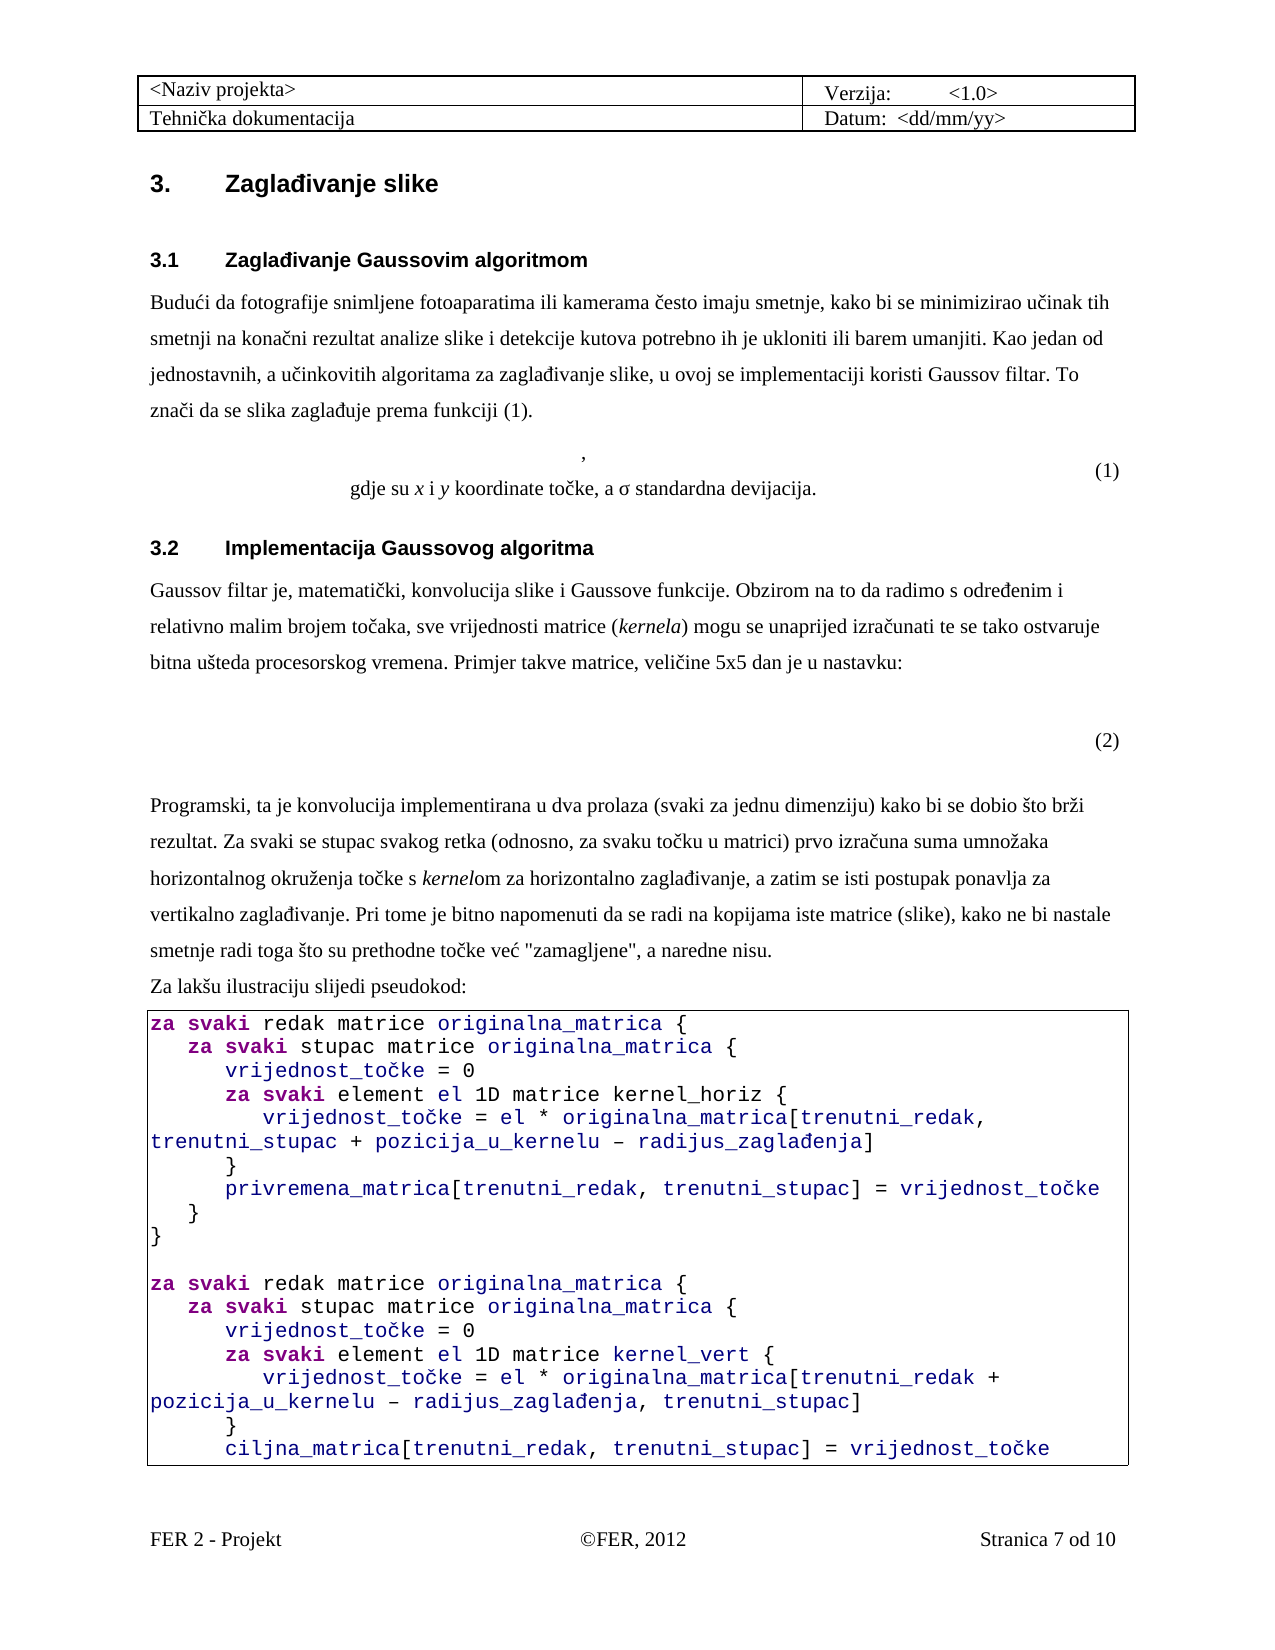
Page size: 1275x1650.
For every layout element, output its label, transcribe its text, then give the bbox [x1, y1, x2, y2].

subtitle Implementacija Gaussovog algoritma [150, 536, 1125, 559]
subtitle Zaglađivanje Gaussovim algoritmom [150, 248, 1125, 272]
table_header (2) [1017, 722, 1125, 757]
text Budući da fotografije snimljene fotoaparatima ili kamerama često imaju smetnje, kako bi se minimizirao učinak tih smetnji na konačni rezultat analize slike i detekcije kutova potrebno ih je ukloniti ili barem umanjiti. Kao jedan od jednostavnih, a učinkovitih algoritama za zaglađivanje slike, u ovoj se implementaciji koristi Gaussov filtar. To znači da se slika zaglađuje prema funkciji (1). [150, 290, 1125, 422]
table_header [150, 722, 1017, 757]
table_header , gdje su x i y koordinate točke, a σ standardna devijacija. [150, 434, 1017, 506]
text za svaki redak matrice originalna_matrica { za svaki stupac matrice originalna_matrica { vrijednost_točke = 0 za svaki element el 1D matrice kernel_horiz { vrijednost_točke = el * originalna_matrica[trenutni_redak, trenutni_stupac + pozicija_u_kernelu – radijus_zaglađenja] } privremena_matrica[trenutni_redak, trenutni_stupac] = vrijednost_točke } } [148, 1011, 1128, 1270]
text Gaussov filtar je, matematički, konvolucija slike i Gaussove funkcije. Obzirom na to da radimo s određenim i relativno malim brojem točaka, sve vrijednosti matrice (kernela) mogu se unaprijed izračunati te se tako ostvaruje bitna ušteda procesorskog vremena. Primjer takve matrice, veličine 5x5 dan je u nastavku: [150, 578, 1125, 674]
subtitle Zaglađivanje slike [150, 168, 1125, 197]
table_header (1) [1017, 434, 1125, 506]
text Programski, ta je konvolucija implementirana u dva prolaza (svaki za jednu dimenziju) kako bi se dobio što brži rezultat. Za svaki se stupac svakog retka (odnosno, za svaku točku u matrici) prvo izračuna suma umnožaka horizontalnog okruženja točke s kernelom za horizontalno zaglađivanje, a zatim se isti postupak ponavlja za vertikalno zaglađivanje. Pri tome je bitno napomenuti da se radi na kopijama iste matrice (slike), kako ne bi nastale smetnje radi toga što su prethodne točke već "zamagljene", a naredne nisu. [150, 793, 1125, 962]
text Za lakšu ilustraciju slijedi pseudokod: [150, 973, 1125, 998]
text za svaki redak matrice originalna_matrica { za svaki stupac matrice originalna_matrica { vrijednost_točke = 0 za svaki element el 1D matrice kernel_vert { vrijednost_točke = el * originalna_matrica[trenutni_redak + pozicija_u_kernelu – radijus_zaglađenja, trenutni_stupac] } ciljna_matrica[trenutni_redak, trenutni_stupac] = vrijednost_točke [148, 1270, 1128, 1465]
